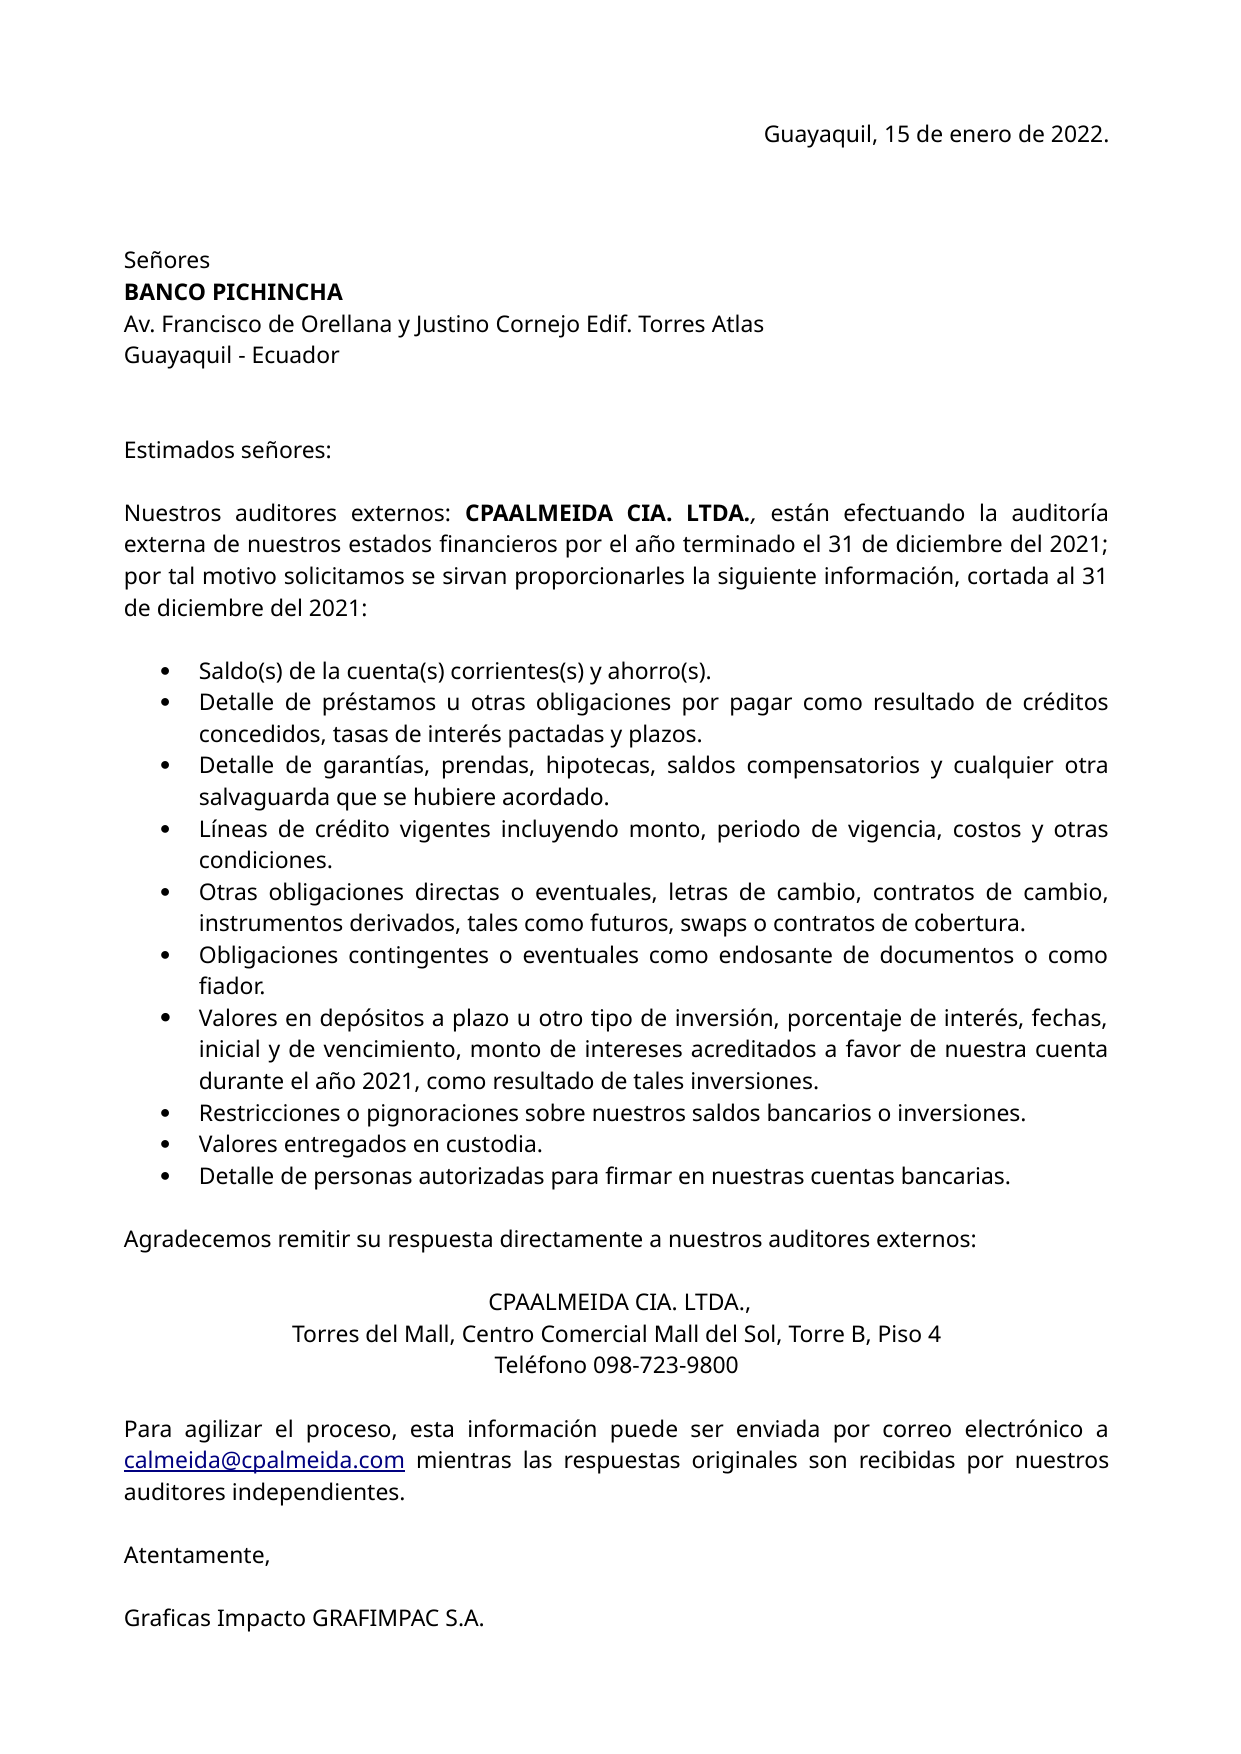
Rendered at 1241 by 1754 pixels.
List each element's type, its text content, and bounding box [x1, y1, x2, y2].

text Estimados señores: [124, 434, 1109, 465]
text Graficas Impacto GRAFIMPAC S.A. [124, 1602, 1109, 1633]
text Torres del Mall, Centro Comercial Mall del Sol, Torre B, Piso 4 [124, 1317, 1109, 1349]
list Restricciones o pignoraciones sobre nuestros saldos bancarios o inversiones. [161, 1097, 1109, 1128]
text Guayaquil - Ecuador [124, 339, 1109, 370]
list Detalle de garantías, prendas, hipotecas, saldos compensatorios y cualquier otra salvaguarda que se hubiere acordado. [161, 749, 1109, 812]
list Obligaciones contingentes o eventuales como endosante de documentos o como fiador. [161, 939, 1109, 1002]
text Nuestros auditores externos: CPAALMEIDA CIA. LTDA., están efectuando la auditoría externa de nuestros estados financieros por el año terminado el 31 de diciembre del 2021; por tal motivo solicitamos se sirvan proporcionarles la siguiente información, cortada al 31 de diciembre del 2021: [124, 497, 1109, 623]
list Saldo(s) de la cuenta(s) corrientes(s) y ahorro(s). [161, 655, 1109, 686]
text Señores [124, 244, 1109, 276]
text Atentamente, [124, 1539, 1109, 1570]
text CPAALMEIDA CIA. LTDA., [124, 1286, 1109, 1317]
list Otras obligaciones directas o eventuales, letras de cambio, contratos de cambio, instrumentos derivados, tales como futuros, swaps o contratos de cobertura. [161, 876, 1109, 938]
list Detalle de personas autorizadas para firmar en nuestras cuentas bancarias. [161, 1160, 1109, 1191]
text Guayaquil, 15 de enero de 2022. [159, 118, 1109, 149]
list Líneas de crédito vigentes incluyendo monto, periodo de vigencia, costos y otras condiciones. [161, 812, 1109, 875]
list Detalle de préstamos u otras obligaciones por pagar como resultado de créditos concedidos, tasas de interés pactadas y plazos. [161, 686, 1109, 749]
text BANCO PICHINCHA [124, 276, 1109, 307]
list Valores entregados en custodia. [161, 1128, 1109, 1159]
text Para agilizar el proceso, esta información puede ser enviada por correo electrónico a calmeida@cpalmeida.com mientras las respuestas originales son recibidas por nuestros auditores independientes. [124, 1412, 1109, 1507]
list Valores en depósitos a plazo u otro tipo de inversión, porcentaje de interés, fechas, inicial y de vencimiento, monto de intereses acreditados a favor de nuestra cuenta durante el año 2021, como resultado de tales inversiones. [161, 1002, 1109, 1096]
text Av. Francisco de Orellana y Justino Cornejo Edif. Torres Atlas [124, 307, 1109, 339]
text Teléfono 098-723-9800 [124, 1349, 1109, 1381]
text Agradecemos remitir su respuesta directamente a nuestros auditores externos: [124, 1223, 1109, 1254]
